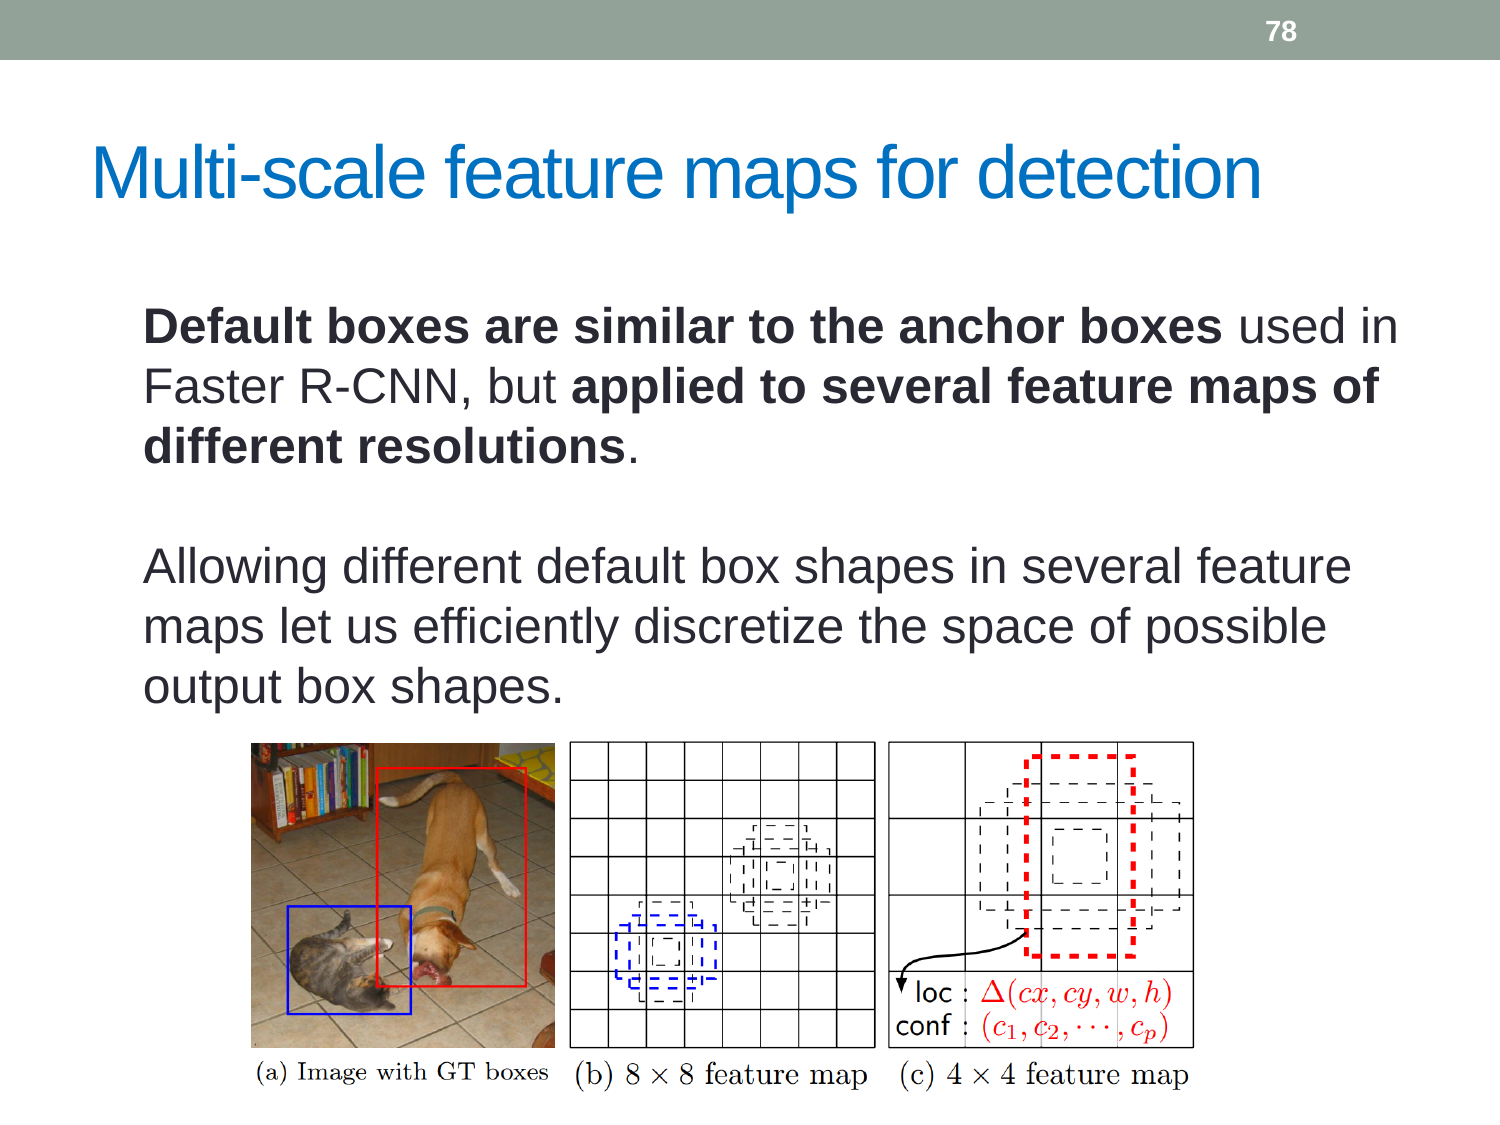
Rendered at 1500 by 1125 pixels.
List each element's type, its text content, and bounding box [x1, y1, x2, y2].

picture [225, 724, 1223, 1097]
text_box Default boxes are similar to the anchor boxes used in Faster R-CNN, but applied to several feature maps of different resolutions. Allowing different default box shapes in several feature maps let us efficiently discretize the space of possible output box shapes. [128, 285, 1471, 721]
title Multi-scale feature maps for detection [75, 87, 1425, 250]
slide_number [1250, 3, 1425, 57]
